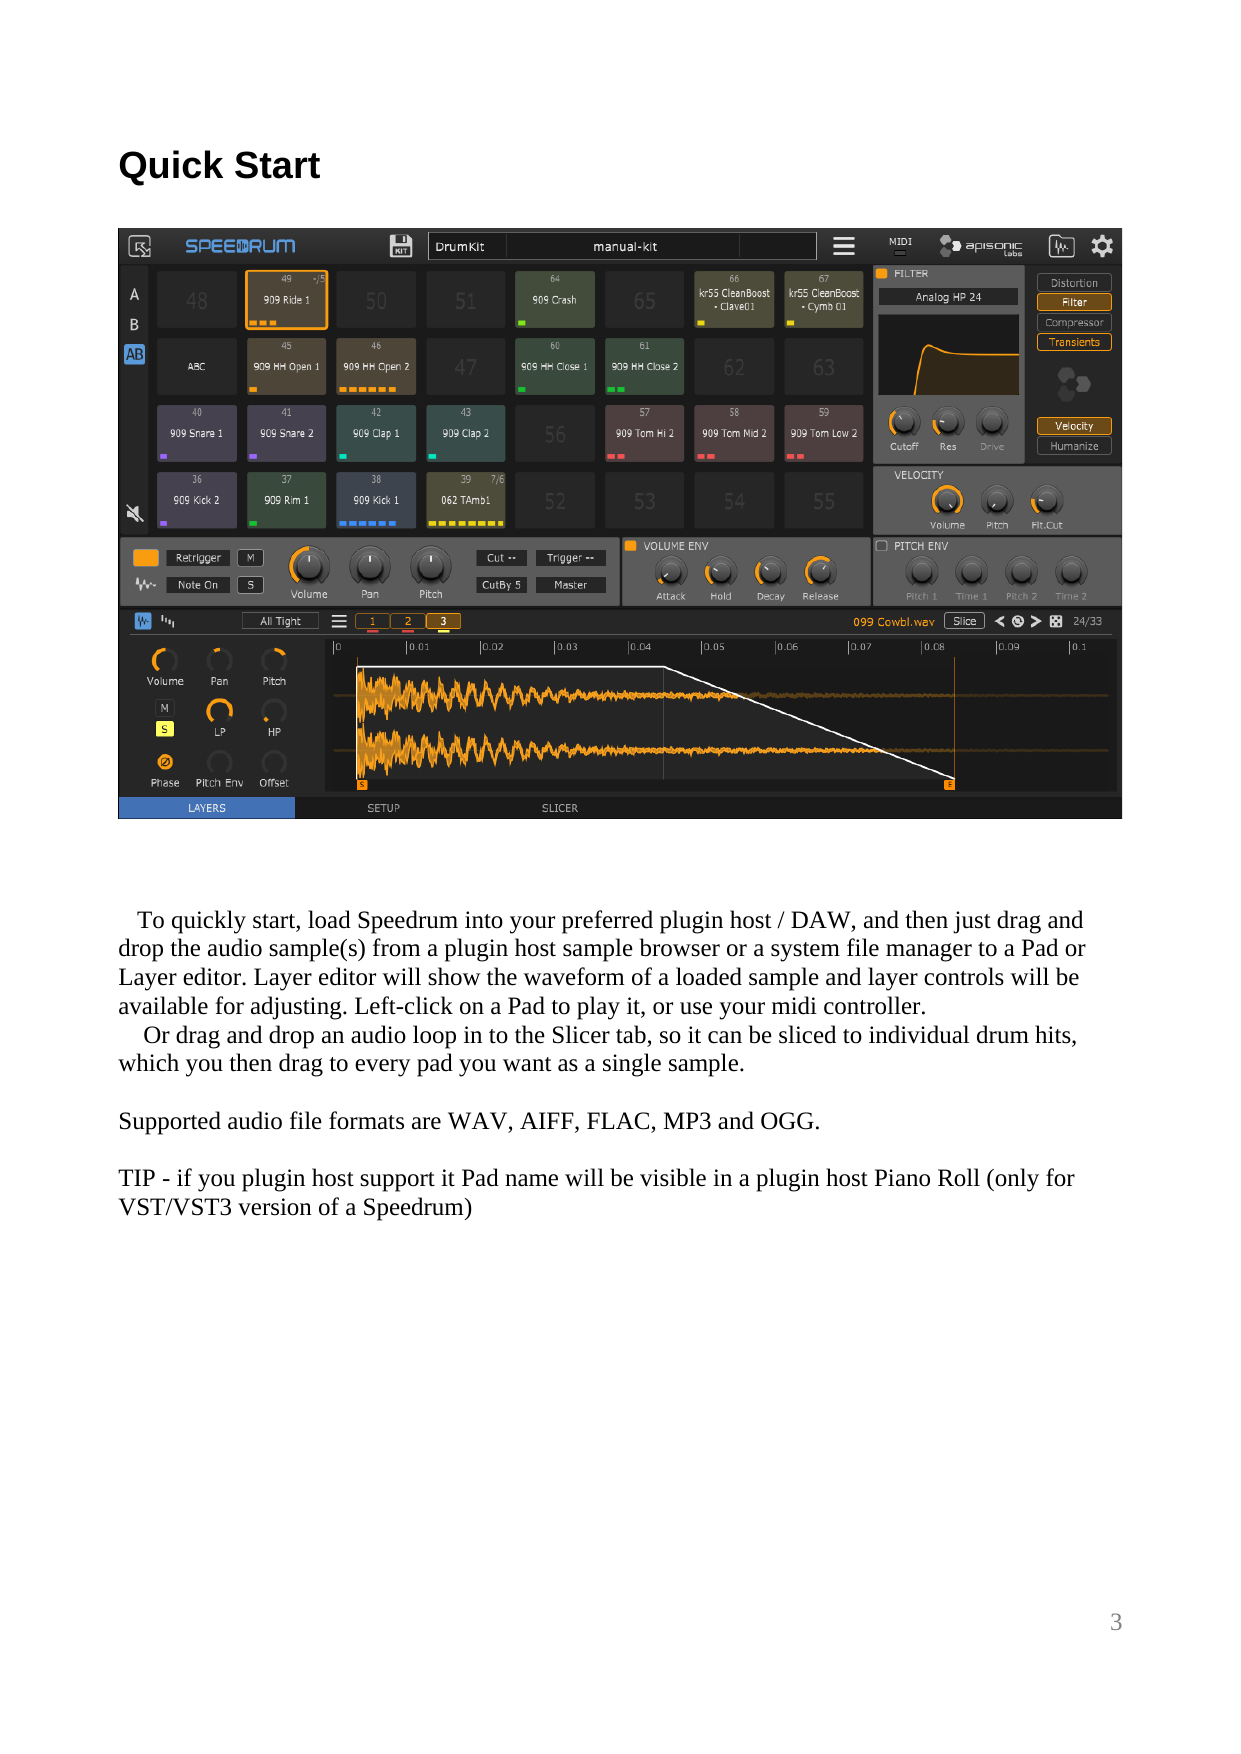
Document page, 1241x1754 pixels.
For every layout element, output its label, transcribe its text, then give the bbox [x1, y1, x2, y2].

subtitle Quick Start [118, 143, 1122, 187]
text Supported audio file formats are WAV, AIFF, FLAC, MP3 and OGG. [118, 1106, 1122, 1135]
picture [118, 228, 1123, 819]
text Or drag and drop an audio loop in to the Slicer tab, so it can be sliced to individual drum hits, which you then drag to every pad you want as a single sample. [118, 1020, 1122, 1077]
text To quickly start, load Speedrum into your preferred plugin host / DAW, and then just drag and drop the audio sample(s) from a plugin host sample browser or a system file manager to a Pad or Layer editor. Layer editor will show the waveform of a loaded sample and layer controls will be available for adjusting. Left-click on a Pad to play it, or use your midi controller. [118, 905, 1122, 1020]
text TIP - if you plugin host support it Pad name will be visible in a plugin host Piano Roll (only for VST/VST3 version of a Speedrum) [118, 1163, 1122, 1221]
